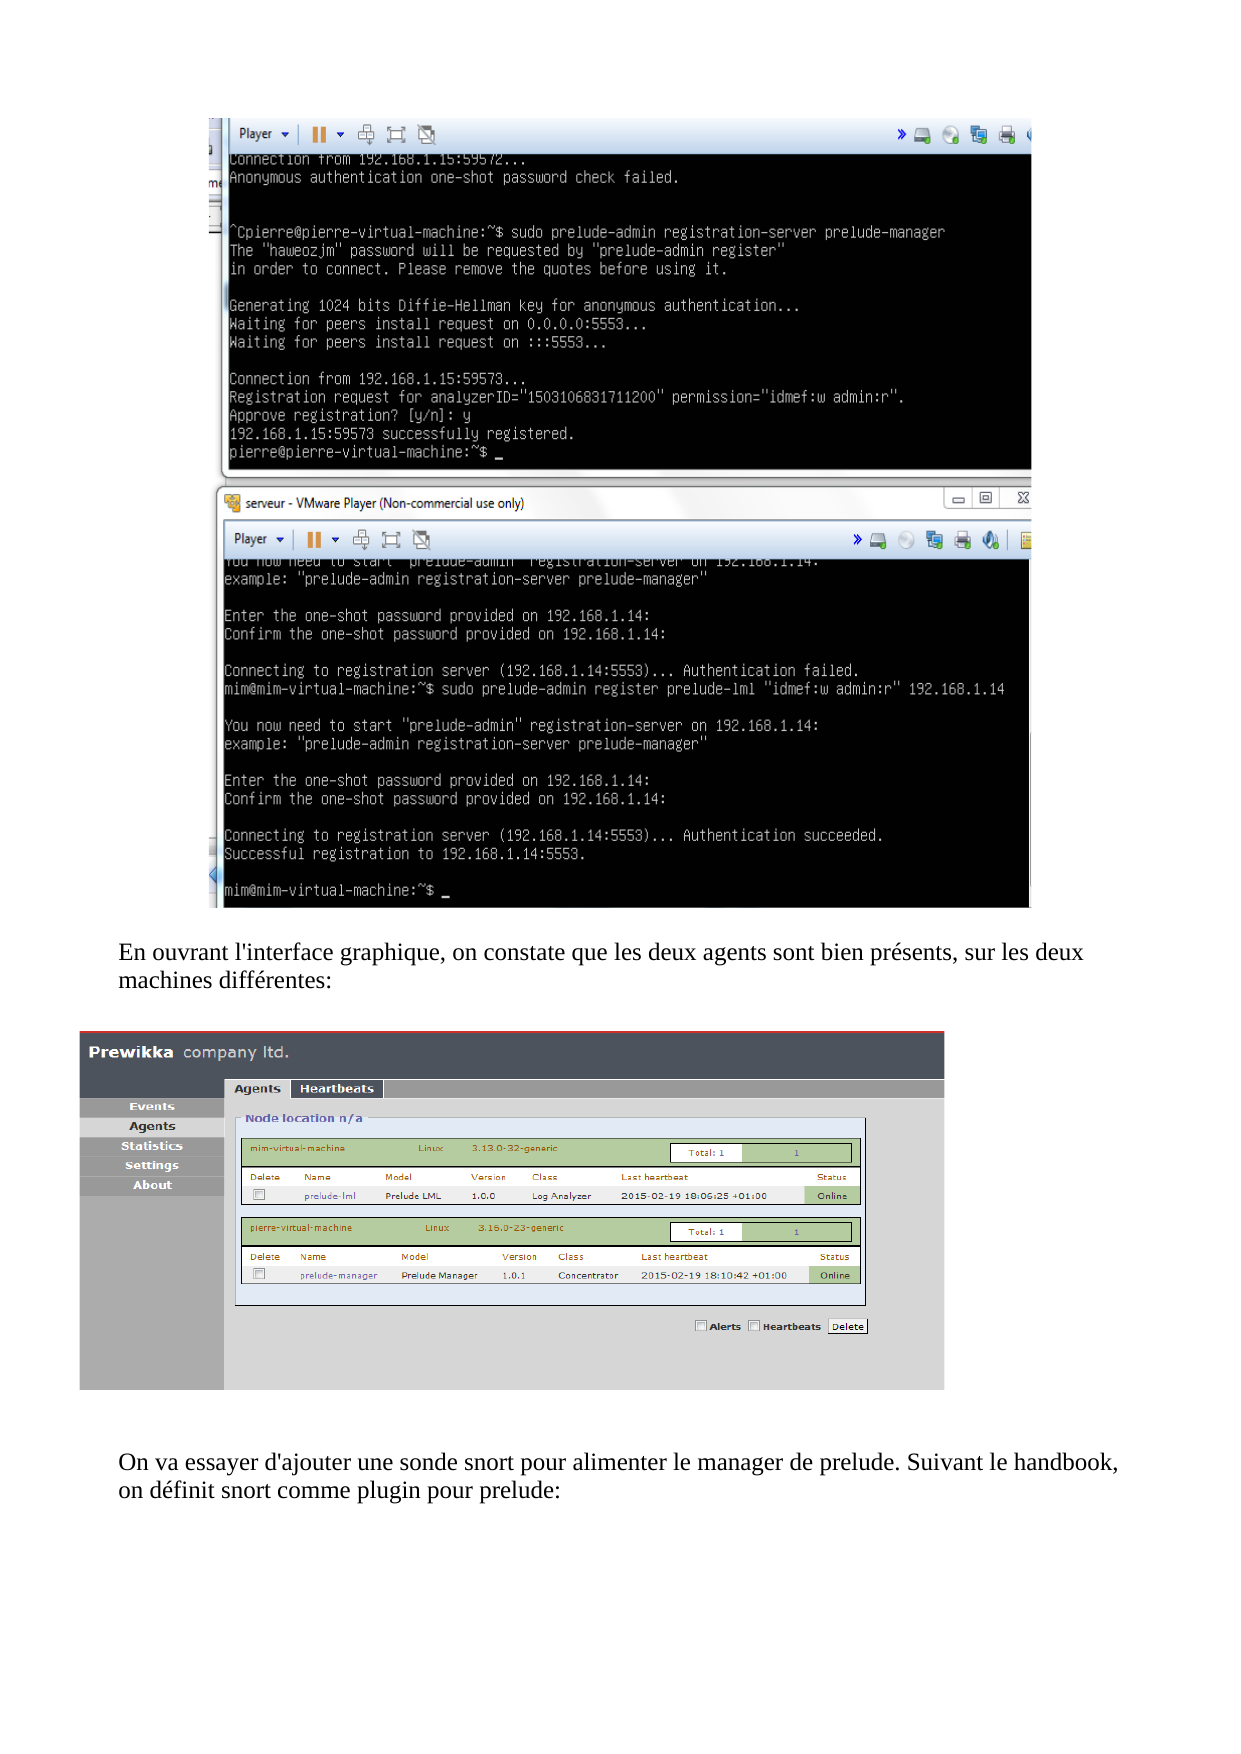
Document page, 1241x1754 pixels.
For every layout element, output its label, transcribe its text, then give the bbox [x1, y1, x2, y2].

text En ouvrant l'interface graphique, on constate que les deux agents sont bien présents, sur les deux machines différentes: [118, 937, 1122, 994]
picture [208, 118, 1032, 908]
text On va essayer d'ajouter une sonde snort pour alimenter le manager de prelude. Suivant le handbook, on définit snort comme plugin pour prelude: [118, 1447, 1122, 1504]
picture [79, 1031, 945, 1390]
